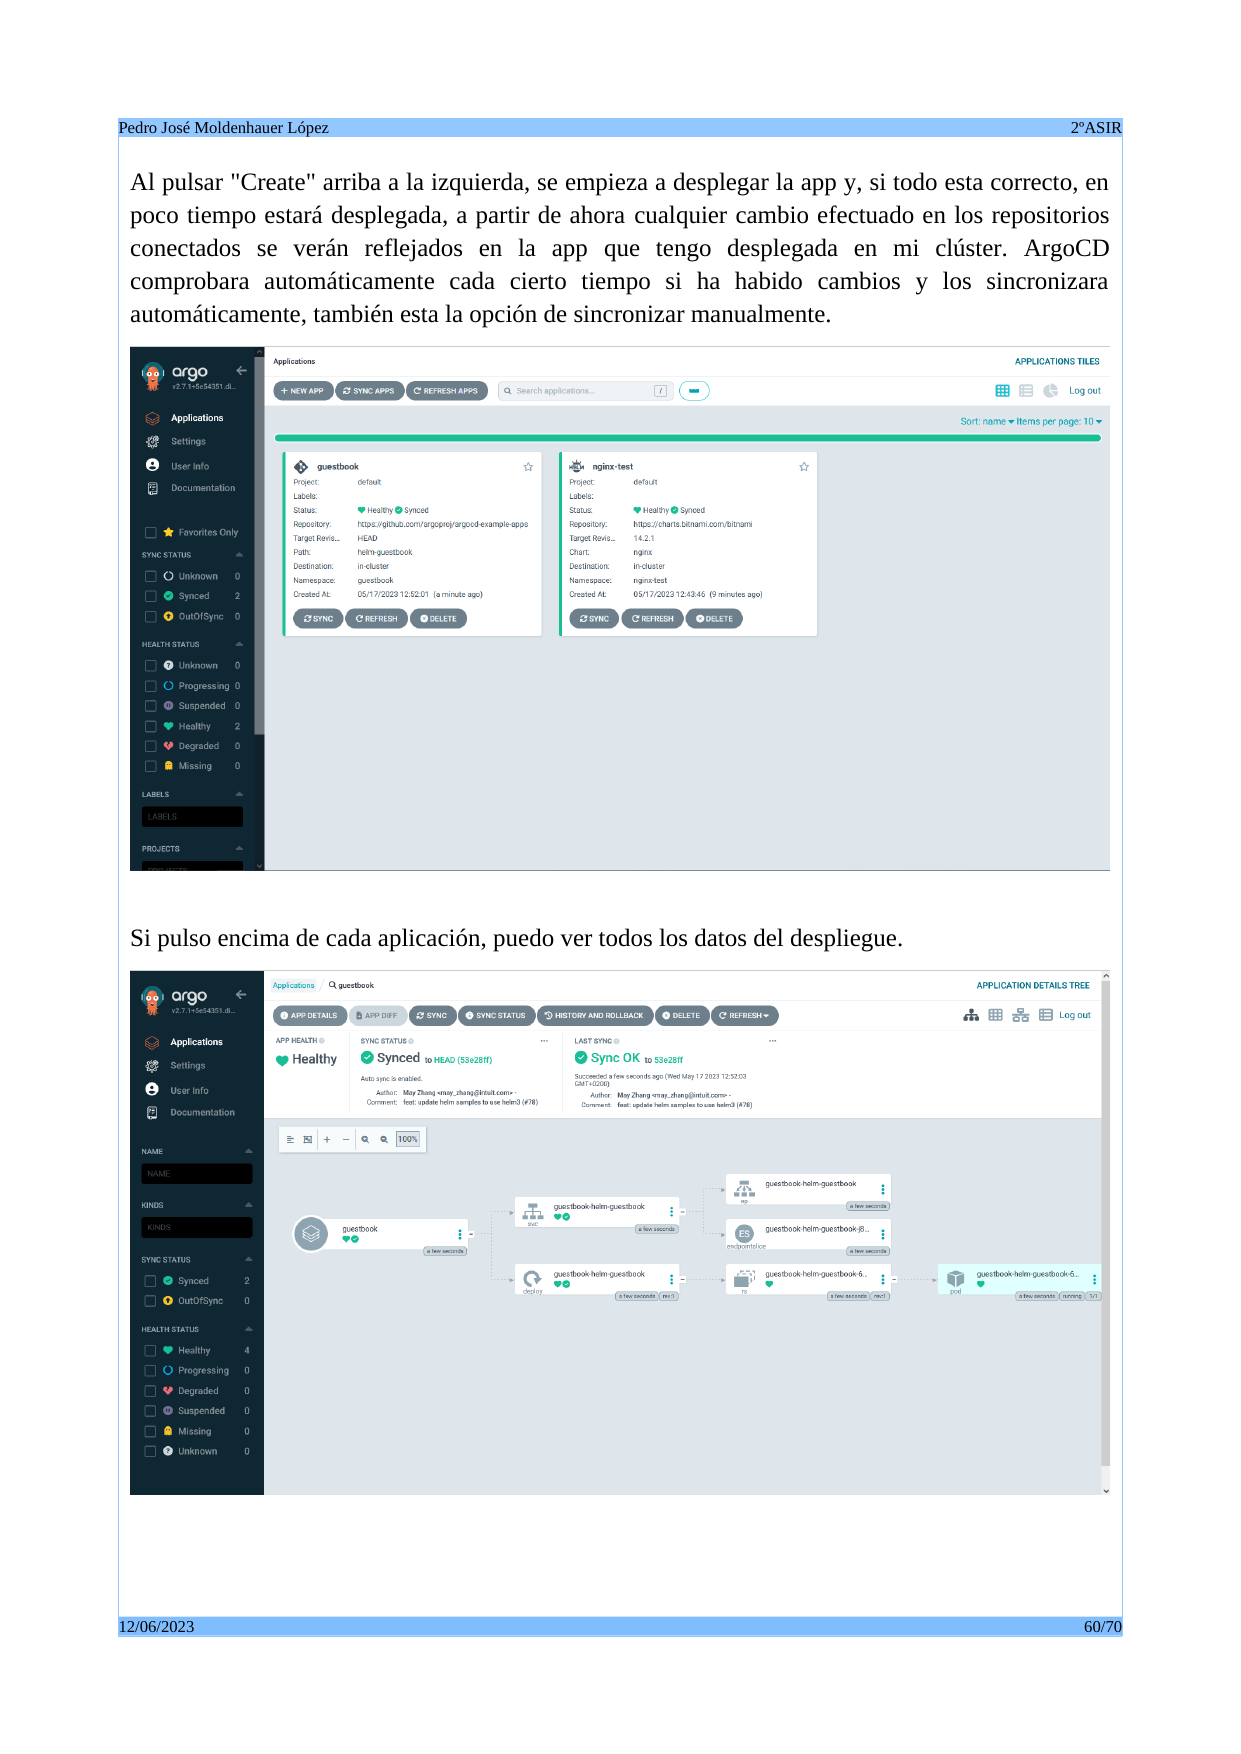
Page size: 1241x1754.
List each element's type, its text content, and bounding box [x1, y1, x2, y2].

picture [130, 346, 1111, 871]
text Al pulsar "Create" arriba a la izquierda, se empieza a desplegar la app y, si todo esta correcto, en poco tiempo estará desplegada, a partir de ahora cualquier cambio efectuado en los repositorios conectados se verán reflejados en la app que tengo desplegada en mi clúster. ArgoCD comprobara automáticamente cada cierto tiempo si ha habido cambios y los sincronizara automáticamente, también esta la opción de sincronizar manualmente. [130, 167, 1110, 328]
text Si pulso encima de cada aplicación, puedo ver todos los datos del despliegue. [130, 923, 1110, 952]
picture [130, 970, 1111, 1495]
